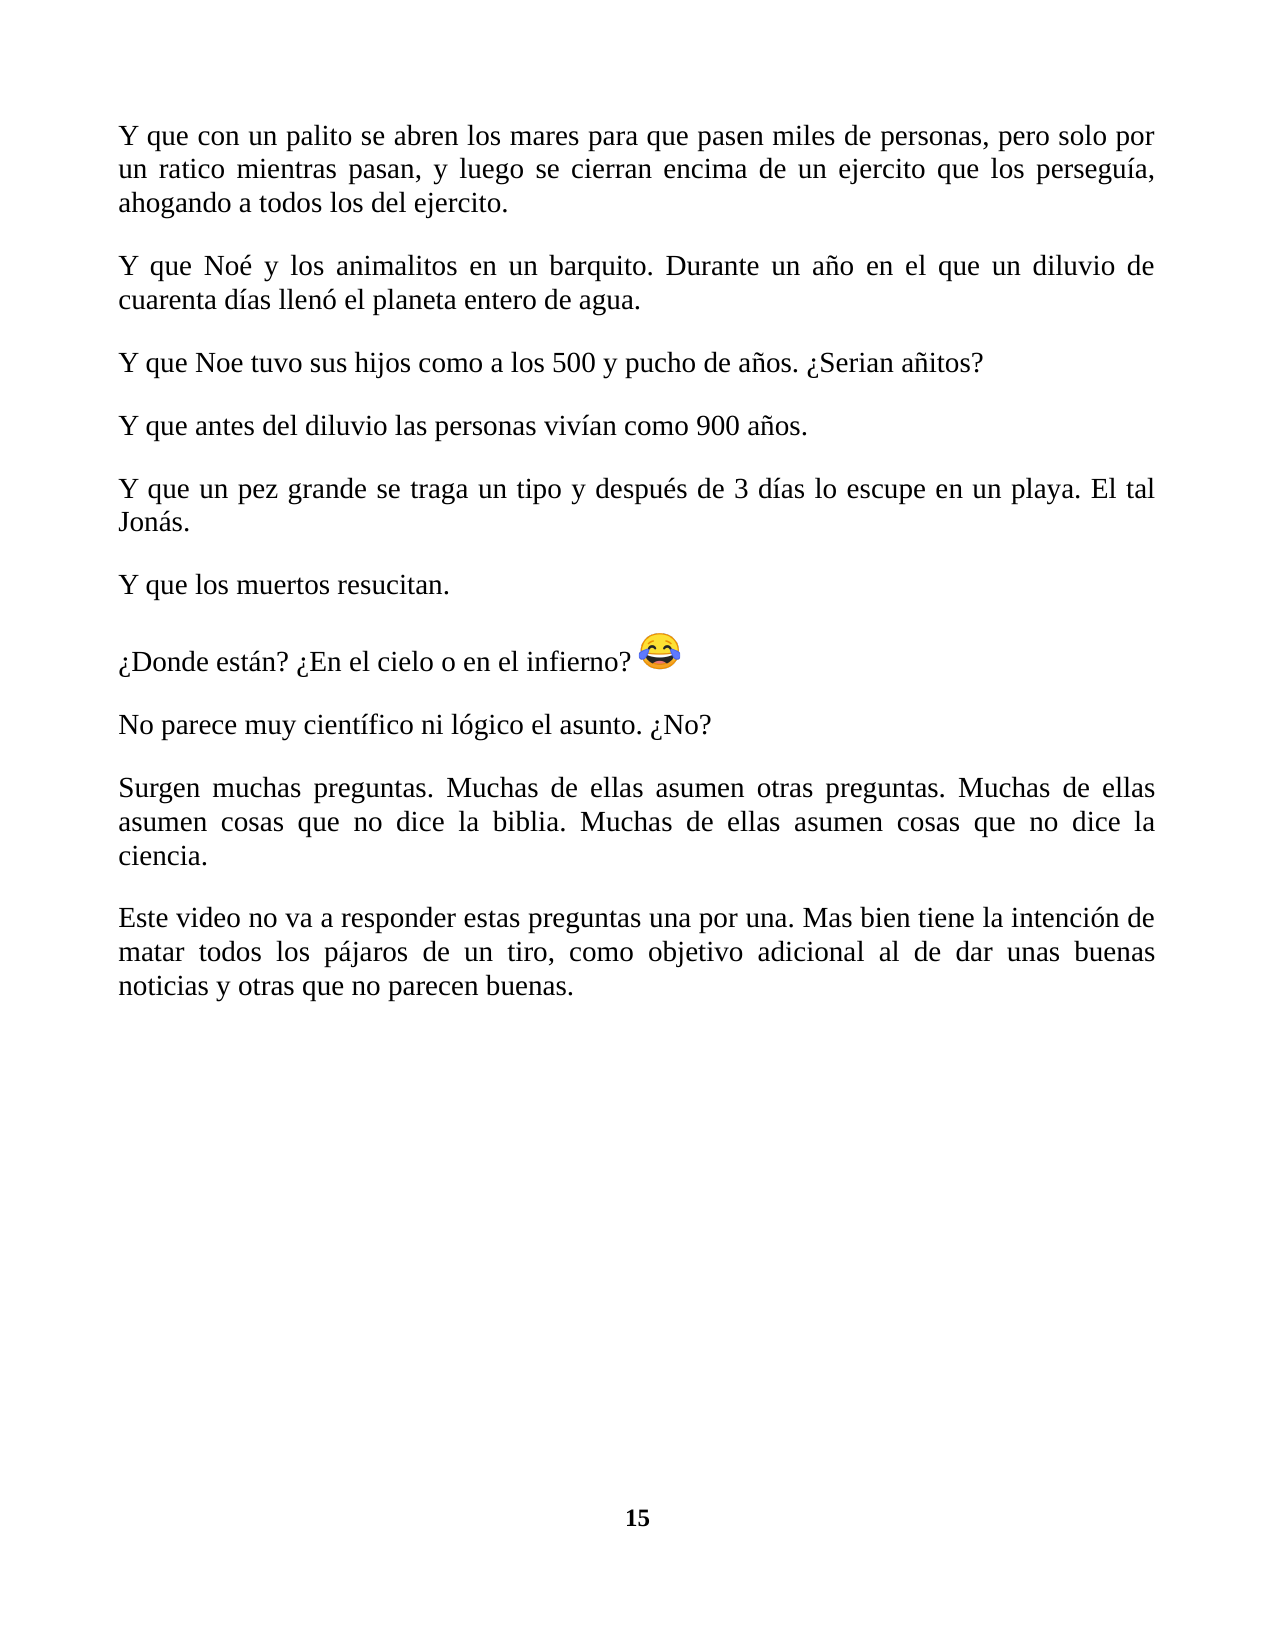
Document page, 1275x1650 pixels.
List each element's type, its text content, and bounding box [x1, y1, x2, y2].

text Y que un pez grande se traga un tipo y después de 3 días lo escupe en un playa. El tal Jonás. [118, 471, 1157, 538]
text Surgen muchas preguntas. Muchas de ellas asumen otras preguntas. Muchas de ellas asumen cosas que no dice la biblia. Muchas de ellas asumen cosas que no dice la ciencia. [118, 771, 1157, 871]
text Este video no va a responder estas preguntas una por una. Mas bien tiene la intención de matar todos los pájaros de un tiro, como objetivo adicional al de dar unas buenas noticias y otras que no parecen buenas. [118, 901, 1157, 1001]
text Y que con un palito se abren los mares para que pasen miles de personas, pero solo por un ratico mientras pasan, y luego se cierran encima de un ejercito que los perseguía, ahogando a todos los del ejercito. [118, 118, 1157, 219]
text Y que Noe tuvo sus hijos como a los 500 y pucho de años. ¿Serian añitos? [118, 345, 1157, 378]
text Y que antes del diluvio las personas vivían como 900 años. [118, 408, 1157, 441]
picture [638, 630, 681, 672]
text Y que los muertos resucitan. [118, 567, 1157, 601]
text Y que Noé y los animalitos en un barquito. Durante un año en el que un diluvio de cuarenta días llenó el planeta entero de agua. [118, 248, 1157, 315]
text No parece muy científico ni lógico el asunto. ¿No? [118, 707, 1157, 741]
text ¿Donde están? ¿En el cielo o en el infierno? [118, 630, 1157, 678]
